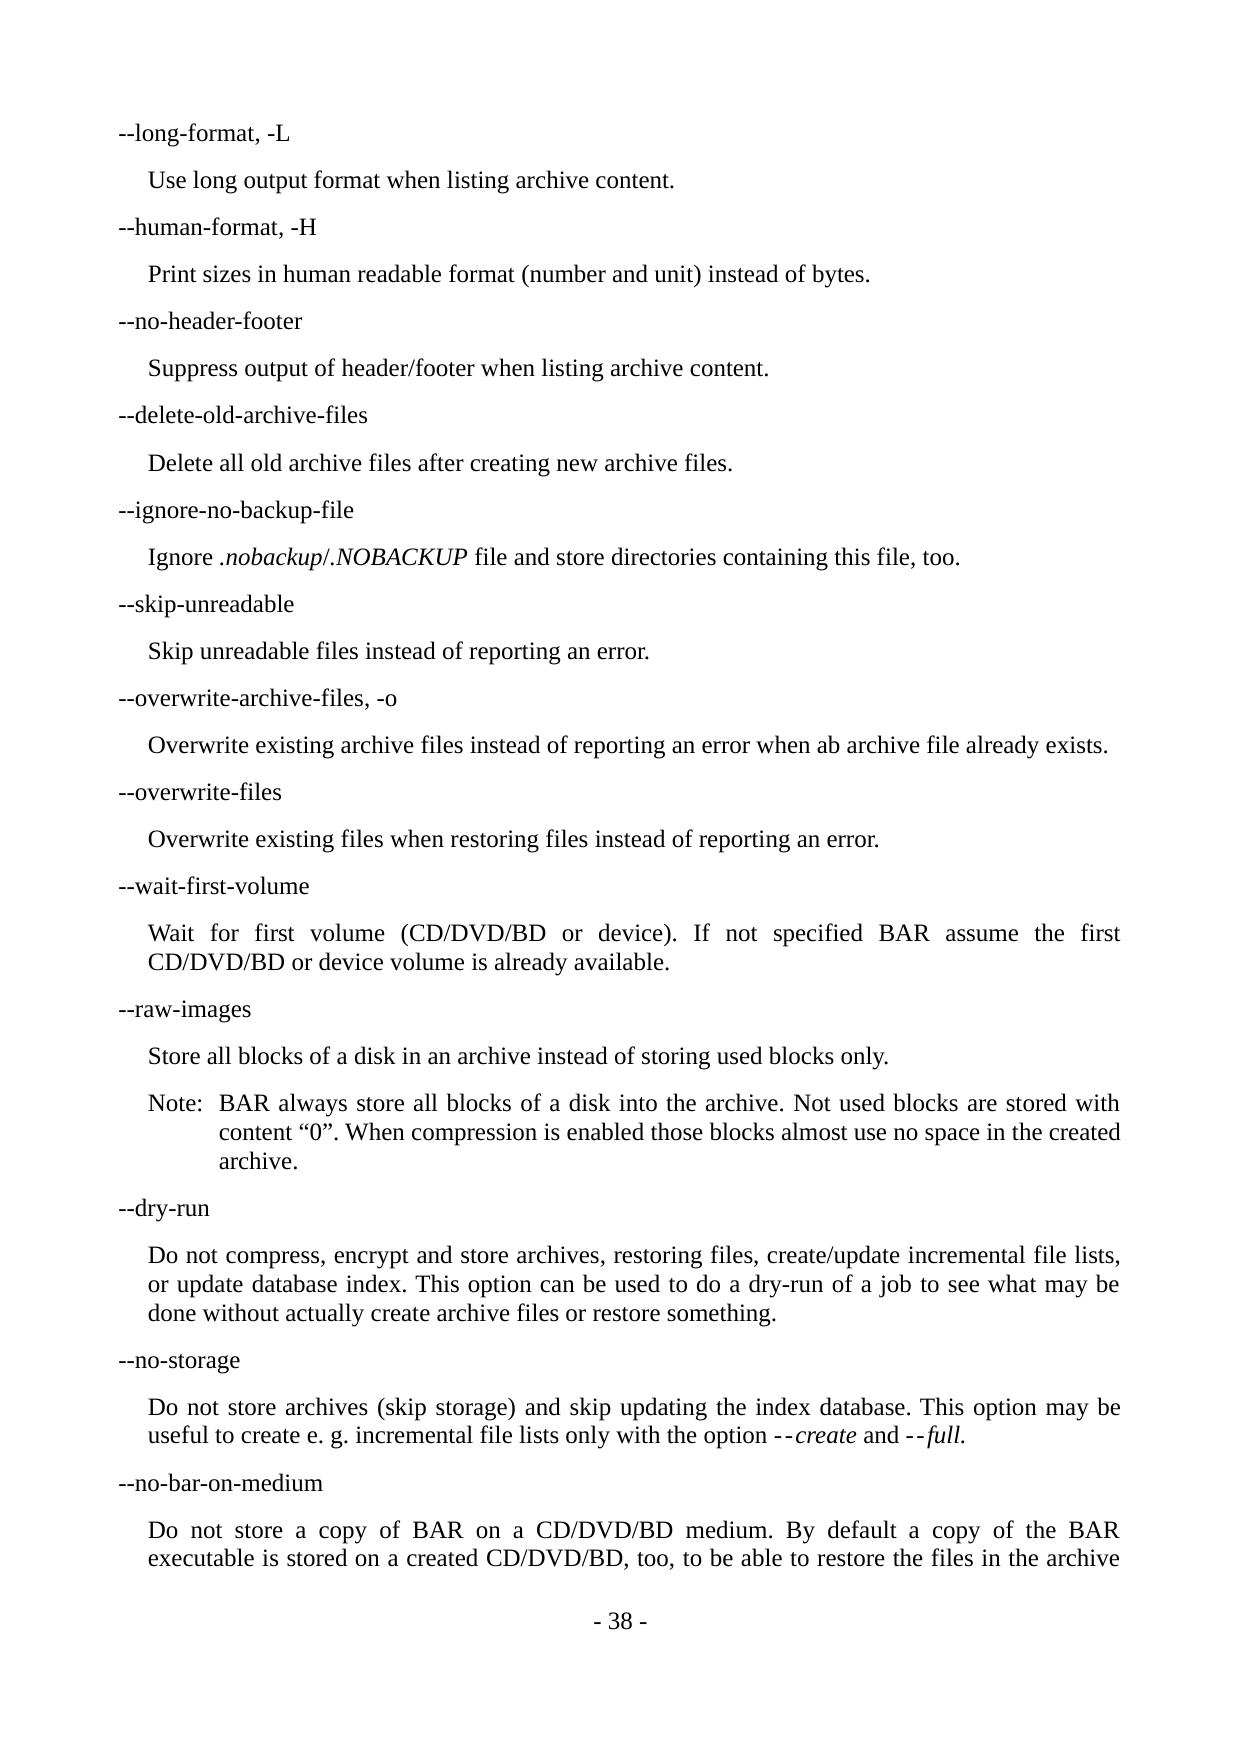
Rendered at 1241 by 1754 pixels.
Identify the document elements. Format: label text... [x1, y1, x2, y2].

text Use long output format when listing archive content. [148, 165, 1122, 194]
text Do not store archives (skip storage) and skip updating the index database. This option may be useful to create e. g. incremental file lists only with the option ‑‑create and ‑‑full. [148, 1392, 1122, 1449]
text Print sizes in human readable format (number and unit) instead of bytes. [148, 259, 1122, 288]
title --ignore-no-backup-file [118, 495, 1122, 523]
text Suppress output of header/footer when listing archive content. [148, 353, 1122, 382]
text Overwrite existing files when restoring files instead of reporting an error. [148, 824, 1122, 853]
text Delete all old archive files after creating new archive files. [148, 448, 1122, 476]
text Wait for first volume (CD/DVD/BD or device). If not specified BAR assume the first CD/DVD/BD or device volume is already available. [148, 918, 1122, 976]
text Ignore .nobackup/.NOBACKUP file and store directories containing this file, too. [148, 542, 1122, 571]
text Store all blocks of a disk in an archive instead of storing used blocks only. [148, 1041, 1122, 1070]
title --wait-first-volume [118, 871, 1122, 900]
text Do not store a copy of BAR on a CD/DVD/BD medium. By default a copy of the BAR executable is stored on a created CD/DVD/BD, too, to be able to restore the files in the archive [148, 1515, 1122, 1572]
title --skip-unreadable [118, 589, 1122, 618]
title --no-header-footer [118, 306, 1122, 335]
text Skip unreadable files instead of reporting an error. [148, 636, 1122, 665]
text Do not compress, encrypt and store archives, restoring files, create/update incremental file lists, or update database index. This option can be used to do a dry-run of a job to see what may be done without actually create archive files or restore something. [148, 1240, 1122, 1326]
title --no-storage [118, 1345, 1122, 1373]
title --no-bar-on-medium [118, 1468, 1122, 1496]
title --overwrite-archive-files, -o [118, 683, 1122, 712]
title --dry-run [118, 1193, 1122, 1222]
text Note: BAR always store all blocks of a disk into the archive. Not used blocks are stored with content “0”. When compression is enabled those blocks almost use no space in the created archive. [148, 1088, 1122, 1175]
title --raw-images [118, 994, 1122, 1023]
title --delete-old-archive-files [118, 401, 1122, 429]
text Overwrite existing archive files instead of reporting an error when ab archive file already exists. [148, 730, 1122, 759]
title --long-format, -L [118, 118, 1122, 147]
title --overwrite-files [118, 777, 1122, 806]
title --human-format, -H [118, 212, 1122, 241]
